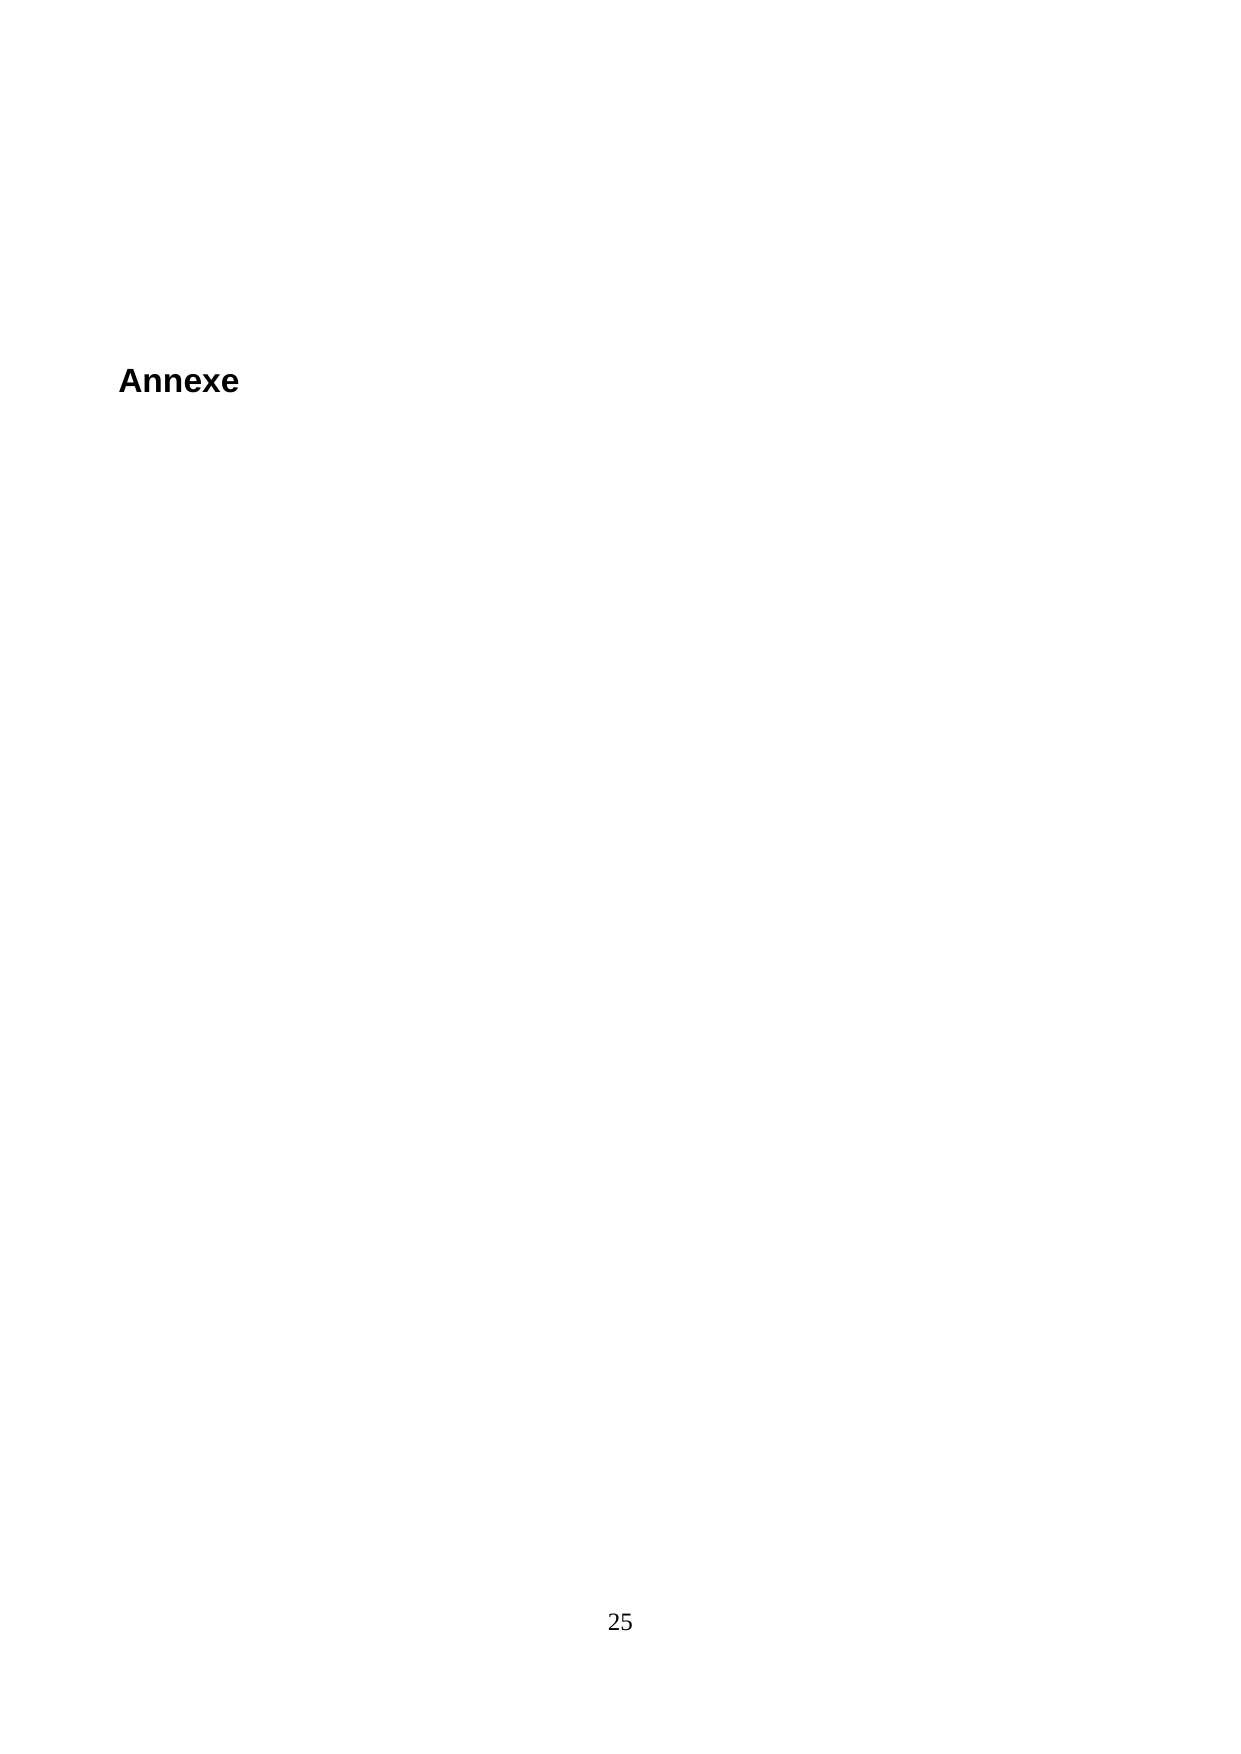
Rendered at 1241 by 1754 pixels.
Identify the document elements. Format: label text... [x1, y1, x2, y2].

subtitle Annexe [118, 361, 1122, 400]
